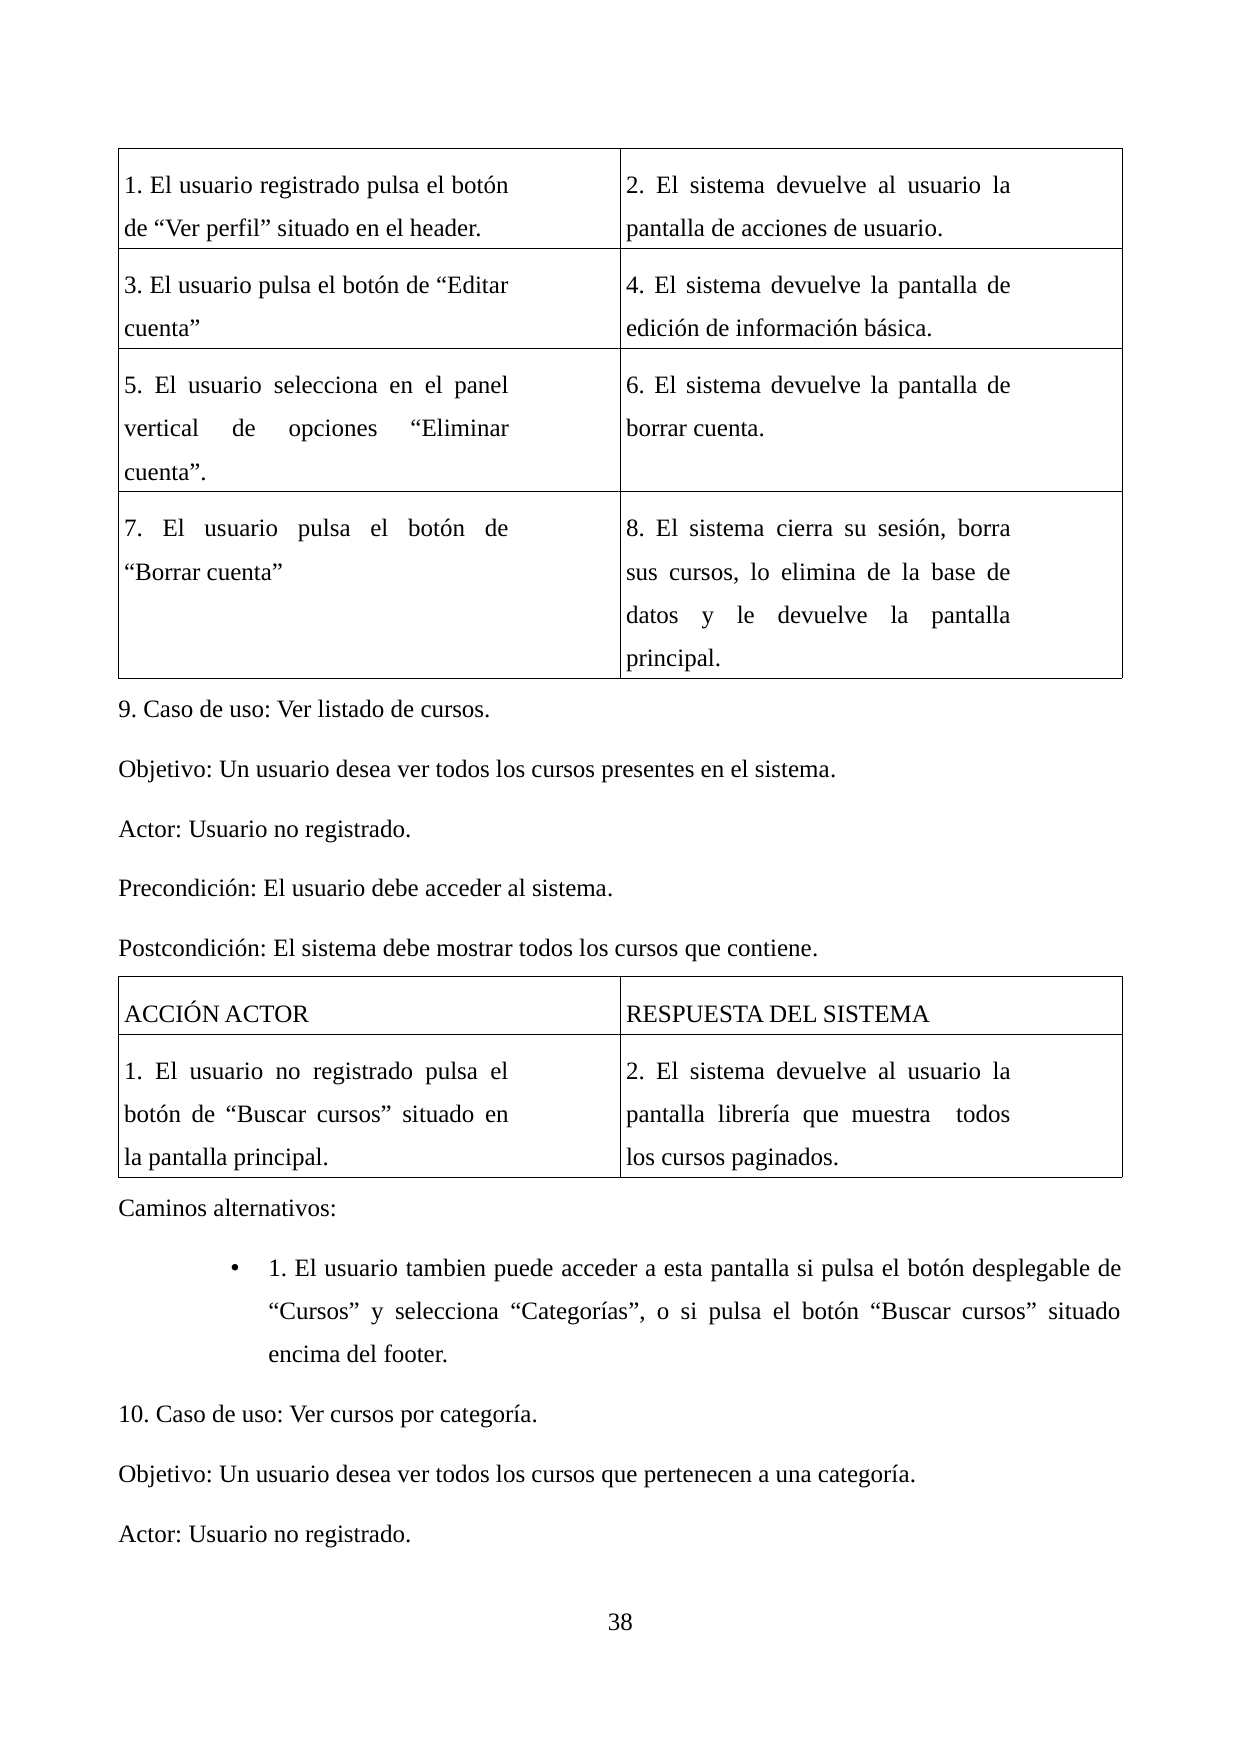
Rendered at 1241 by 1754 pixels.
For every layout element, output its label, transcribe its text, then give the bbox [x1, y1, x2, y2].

table_cell 2. El sistema devuelve al usuario la pantalla librería que muestra todos los cursos paginados. [621, 1035, 1122, 1177]
text Objetivo: Un usuario desea ver todos los cursos que pertenecen a una categoría. [118, 1459, 1017, 1488]
table_cell 4. El sistema devuelve la pantalla de edición de información básica. [621, 249, 1122, 348]
text Actor: Usuario no registrado. [118, 814, 1017, 842]
text Caminos alternativos: [118, 1193, 1017, 1222]
text 9. Caso de uso: Ver listado de cursos. [118, 694, 1017, 723]
table_cell 2. El sistema devuelve al usuario la pantalla de acciones de usuario. [621, 149, 1122, 248]
table_header RESPUESTA DEL SISTEMA [621, 977, 1122, 1033]
text Objetivo: Un usuario desea ver todos los cursos presentes en el sistema. [118, 754, 1017, 783]
table_cell 1. El usuario no registrado pulsa el botón de “Buscar cursos” situado en la pantalla principal. [119, 1035, 620, 1177]
text 10. Caso de uso: Ver cursos por categoría. [118, 1399, 1017, 1428]
table_header ACCIÓN ACTOR [119, 977, 620, 1033]
table_cell 5. El usuario selecciona en el panel vertical de opciones “Eliminar cuenta”. [119, 349, 620, 491]
list 1. El usuario tambien puede acceder a esta pantalla si pulsa el botón desplegable de “Cursos” y selecciona “Categorías”, o si pulsa el botón “Buscar cursos” situado encima del footer. [231, 1253, 1122, 1368]
table_cell 6. El sistema devuelve la pantalla de borrar cuenta. [621, 349, 1122, 491]
text Precondición: El usuario debe acceder al sistema. [118, 873, 1017, 902]
table_cell 3. El usuario pulsa el botón de “Editar cuenta” [119, 249, 620, 348]
text Postcondición: El sistema debe mostrar todos los cursos que contiene. [118, 933, 1017, 962]
table_cell 7. El usuario pulsa el botón de “Borrar cuenta” [119, 492, 620, 677]
table_cell 1. El usuario registrado pulsa el botón de “Ver perfil” situado en el header. [119, 149, 620, 248]
text Actor: Usuario no registrado. [118, 1519, 1017, 1548]
table_cell 8. El sistema cierra su sesión, borra sus cursos, lo elimina de la base de datos y le devuelve la pantalla principal. [621, 492, 1122, 677]
